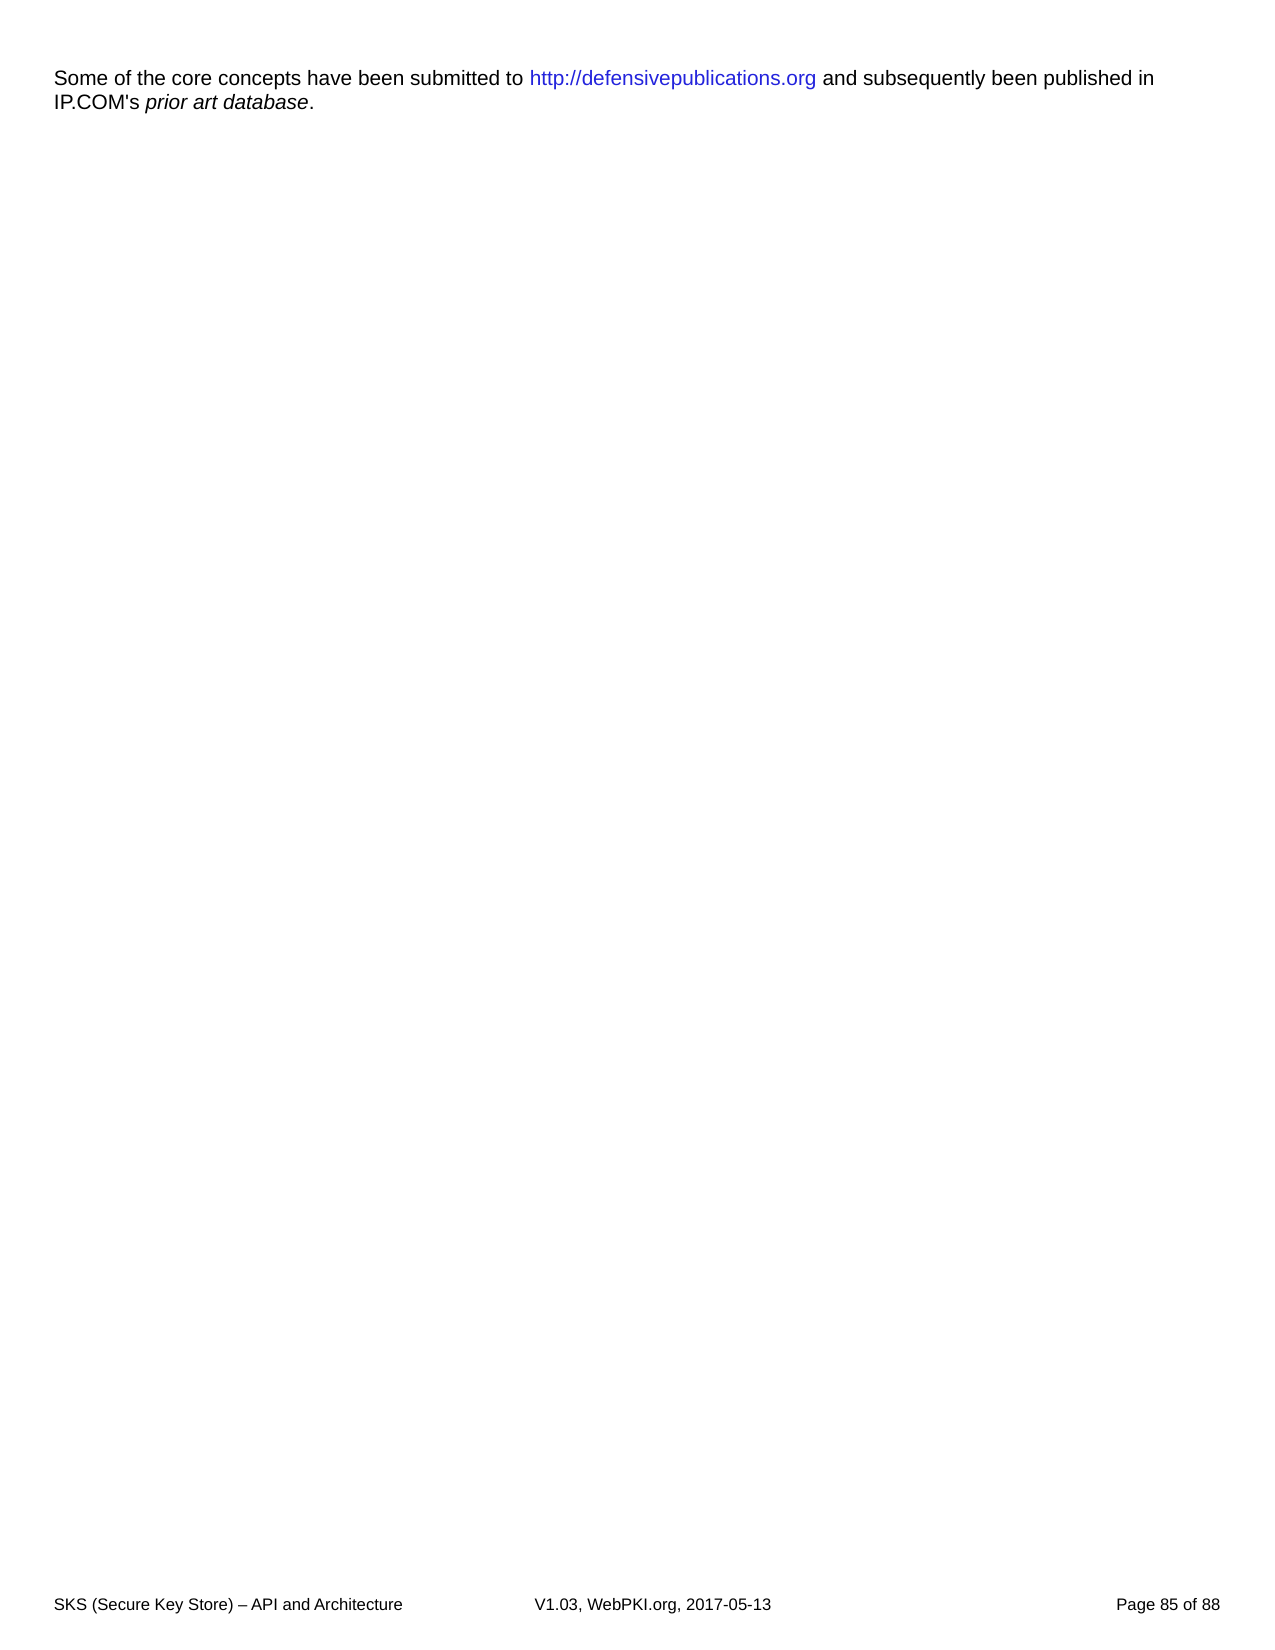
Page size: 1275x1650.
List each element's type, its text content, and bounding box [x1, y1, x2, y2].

text Some of the core concepts have been submitted to http://defensivepublications.org and subsequently been published in IP.COM's prior art database. [54, 66, 1221, 114]
